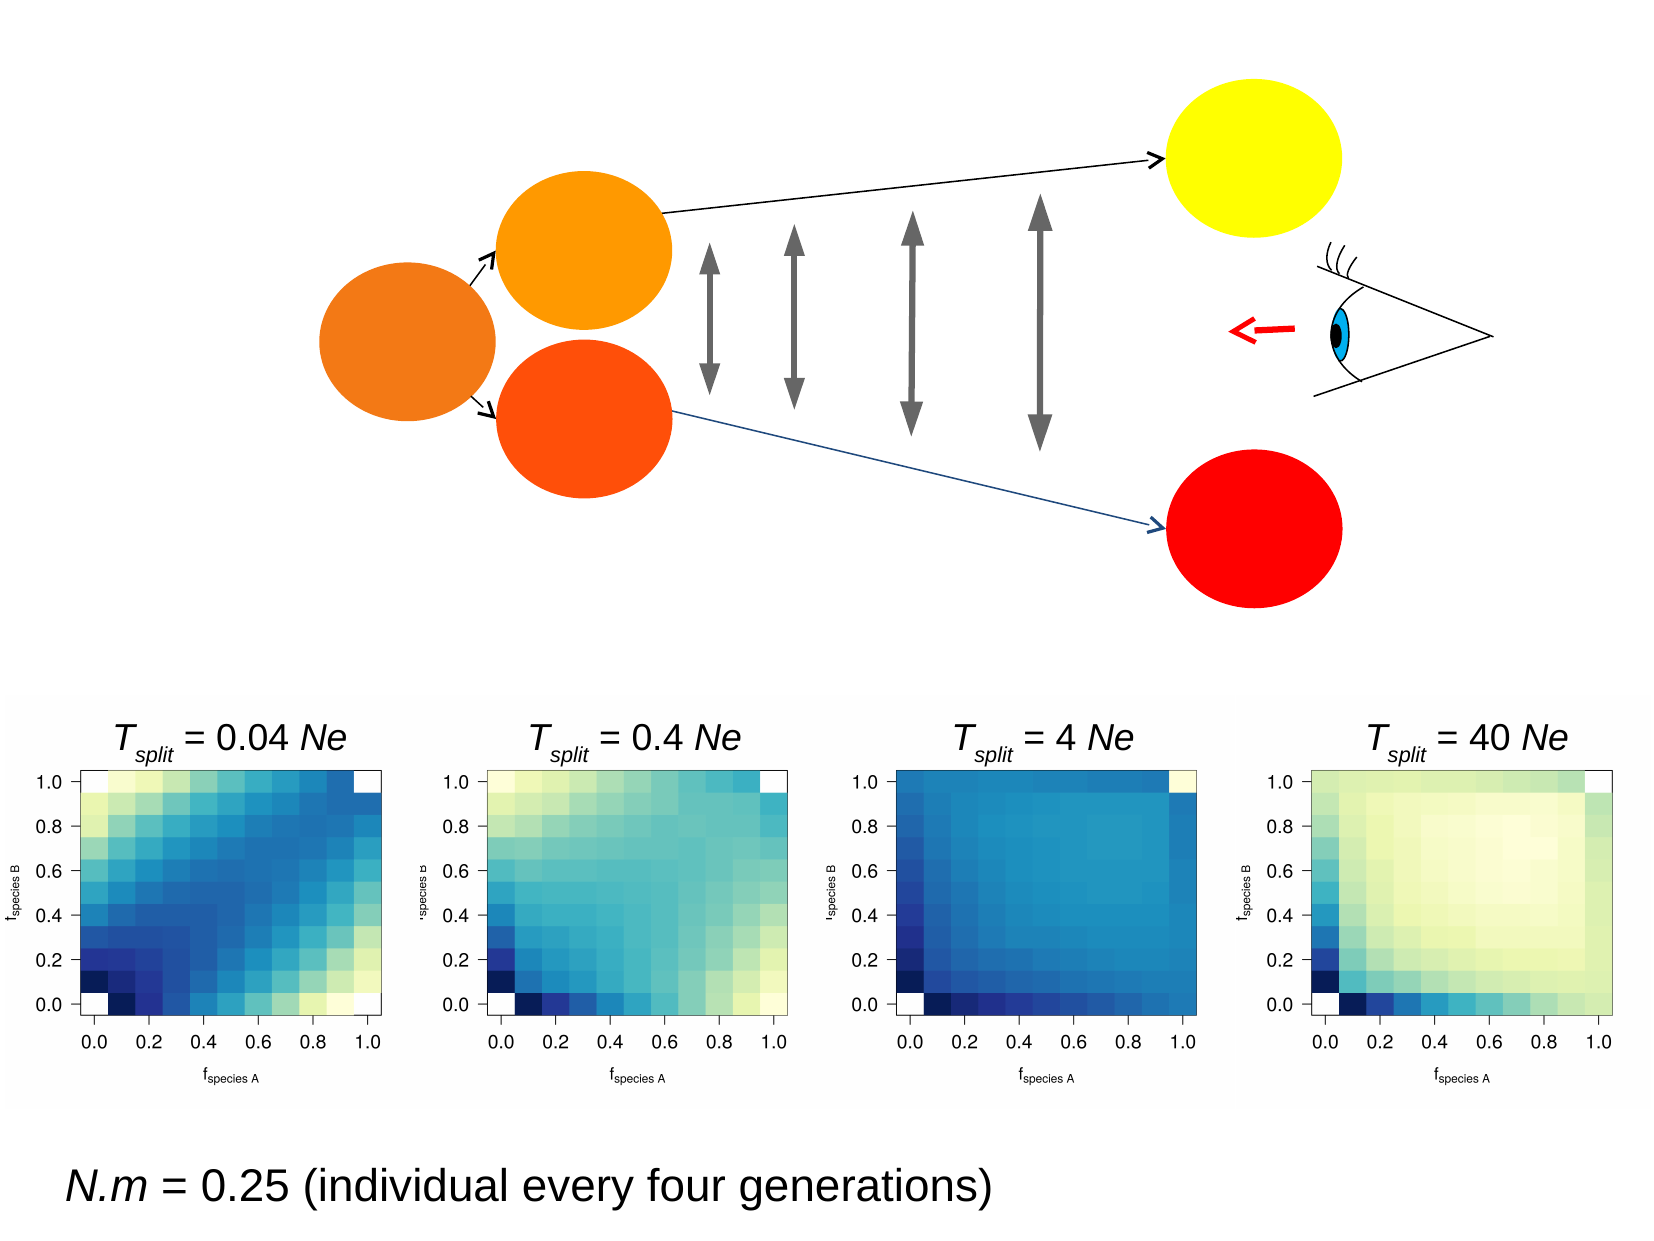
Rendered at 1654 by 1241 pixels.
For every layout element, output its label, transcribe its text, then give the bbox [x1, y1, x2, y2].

text_box [496, 339, 673, 499]
text_box [319, 262, 496, 422]
text_box Tsplit = 0.4 Ne [512, 709, 757, 775]
text_box Tsplit = 40 Ne [1350, 709, 1607, 775]
text_box [1166, 449, 1343, 609]
text_box Tsplit = 4 Ne [936, 709, 1150, 775]
text_box [495, 171, 673, 330]
text_box [1165, 78, 1343, 238]
text_box Tsplit = 0.04 Ne [97, 709, 363, 775]
text_box [1330, 310, 1348, 359]
picture [5, 695, 1235, 1109]
picture [1236, 695, 1651, 1109]
text_box N.m = 0.25 (individual every four generations) [50, 1152, 1009, 1219]
